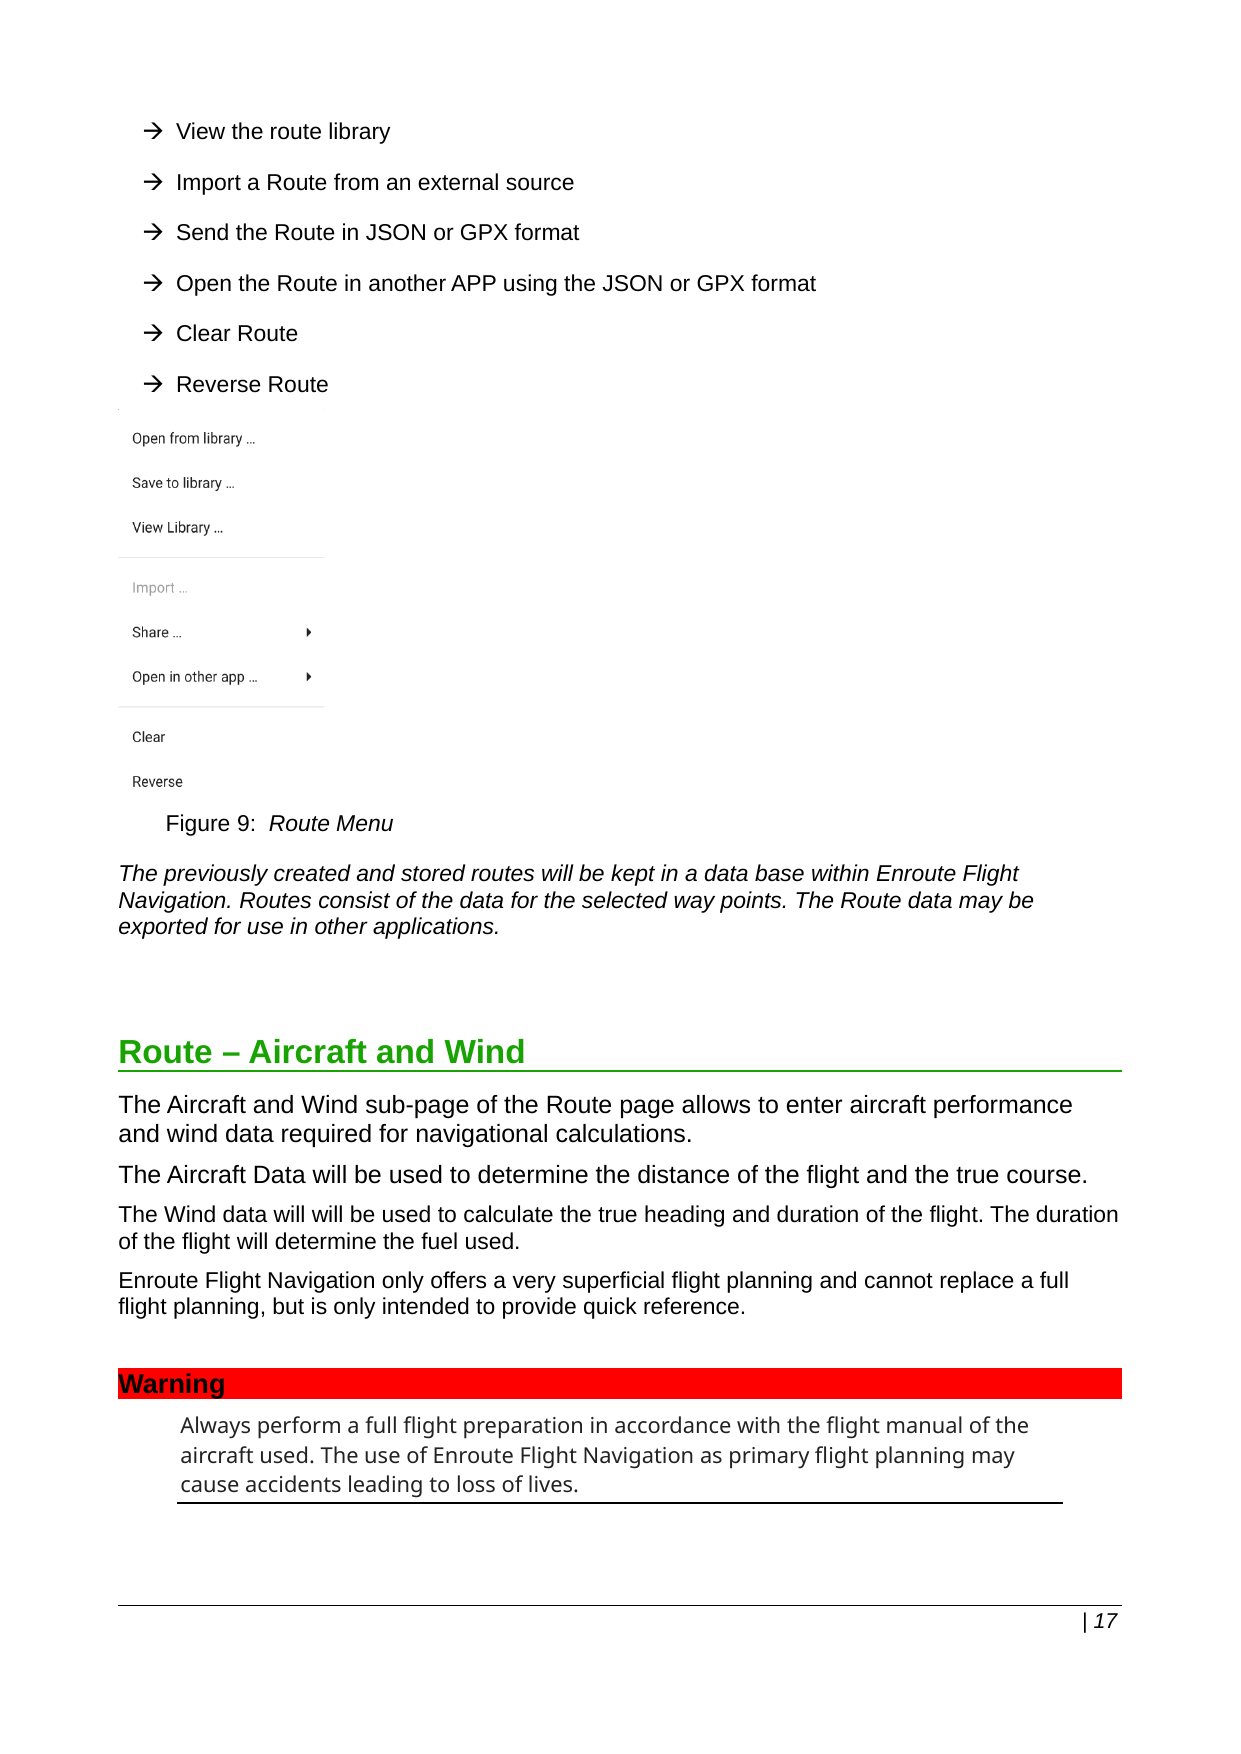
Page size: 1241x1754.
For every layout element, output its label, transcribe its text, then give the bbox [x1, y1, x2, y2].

subtitle Send the Route in JSON or GPX format [142, 219, 1122, 246]
subtitle Import a Route from an external source [142, 169, 1122, 195]
picture [118, 409, 325, 810]
subtitle The Wind data will will be used to calculate the true heading and duration of the flight. The duration of the flight will determine the fuel used. [118, 1201, 1122, 1254]
subtitle The Aircraft and Wind sub-page of the Route page allows to enter aircraft performance and wind data required for navigational calculations. [118, 1090, 1122, 1148]
subtitle Warning [118, 1368, 1122, 1399]
text The previously created and stored routes will be kept in a data base within Enroute Flight Navigation. Routes consist of the data for the selected way points. The Route data may be exported for use in other applications. [118, 860, 1122, 939]
text Always perform a full flight preparation in accordance with the flight manual of the aircraft used. The use of Enroute Flight Navigation as primary flight planning may cause accidents leading to loss of lives. [177, 1407, 1063, 1502]
subtitle Enroute Flight Navigation only offers a very superficial flight planning and cannot replace a full flight planning, but is only intended to provide quick reference. [118, 1267, 1122, 1319]
subtitle The Aircraft Data will be used to determine the distance of the flight and the true course. [118, 1160, 1122, 1189]
subtitle Route – Aircraft and Wind [118, 1032, 1122, 1070]
subtitle View the route library [142, 118, 1122, 144]
subtitle Reverse Route [142, 371, 1122, 397]
list Figure 9: Route Menu [142, 810, 1122, 836]
subtitle Clear Route [142, 320, 1122, 347]
subtitle Open the Route in another APP using the JSON or GPX format [142, 270, 1122, 296]
